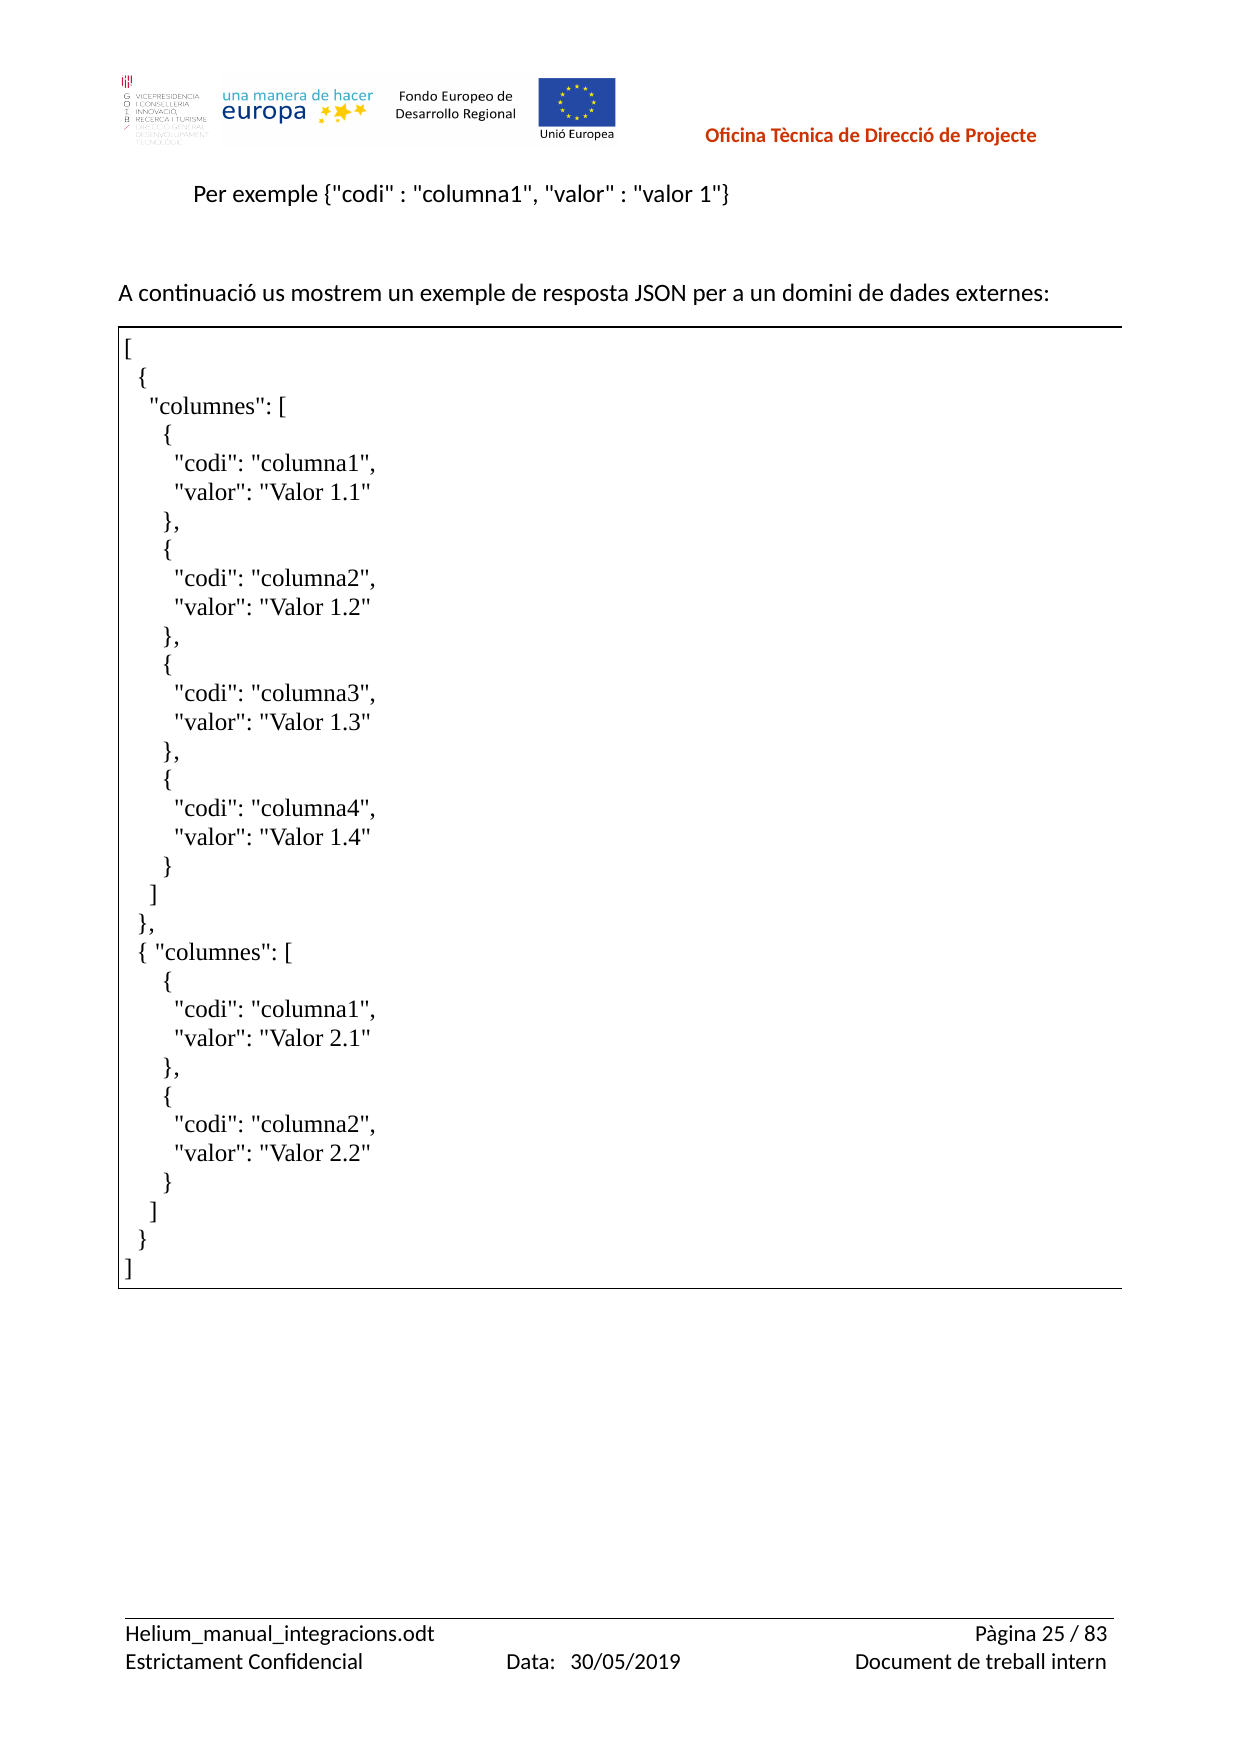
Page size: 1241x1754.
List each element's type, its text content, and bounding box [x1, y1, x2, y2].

text A continuació us mostrem un exemple de resposta JSON per a un domini de dades externes: [118, 277, 1122, 307]
table_header [ { "columnes": [ { "codi": "columna1", "valor": "Valor 1.1" }, { "codi": "columna2", "valor": "Valor 1.2" }, { "codi": "columna3", "valor": "Valor 1.3" }, { "codi": "columna4", "valor": "Valor 1.4" } ] }, { "columnes": [ { "codi": "columna1", "valor": "Valor 2.1" }, { "codi": "columna2", "valor": "Valor 2.2" } ] } ] [119, 328, 1122, 1288]
text Per exemple {"codi" : "columna1", "valor" : "valor 1"} [118, 178, 1122, 208]
picture [219, 73, 621, 147]
picture [118, 73, 213, 147]
